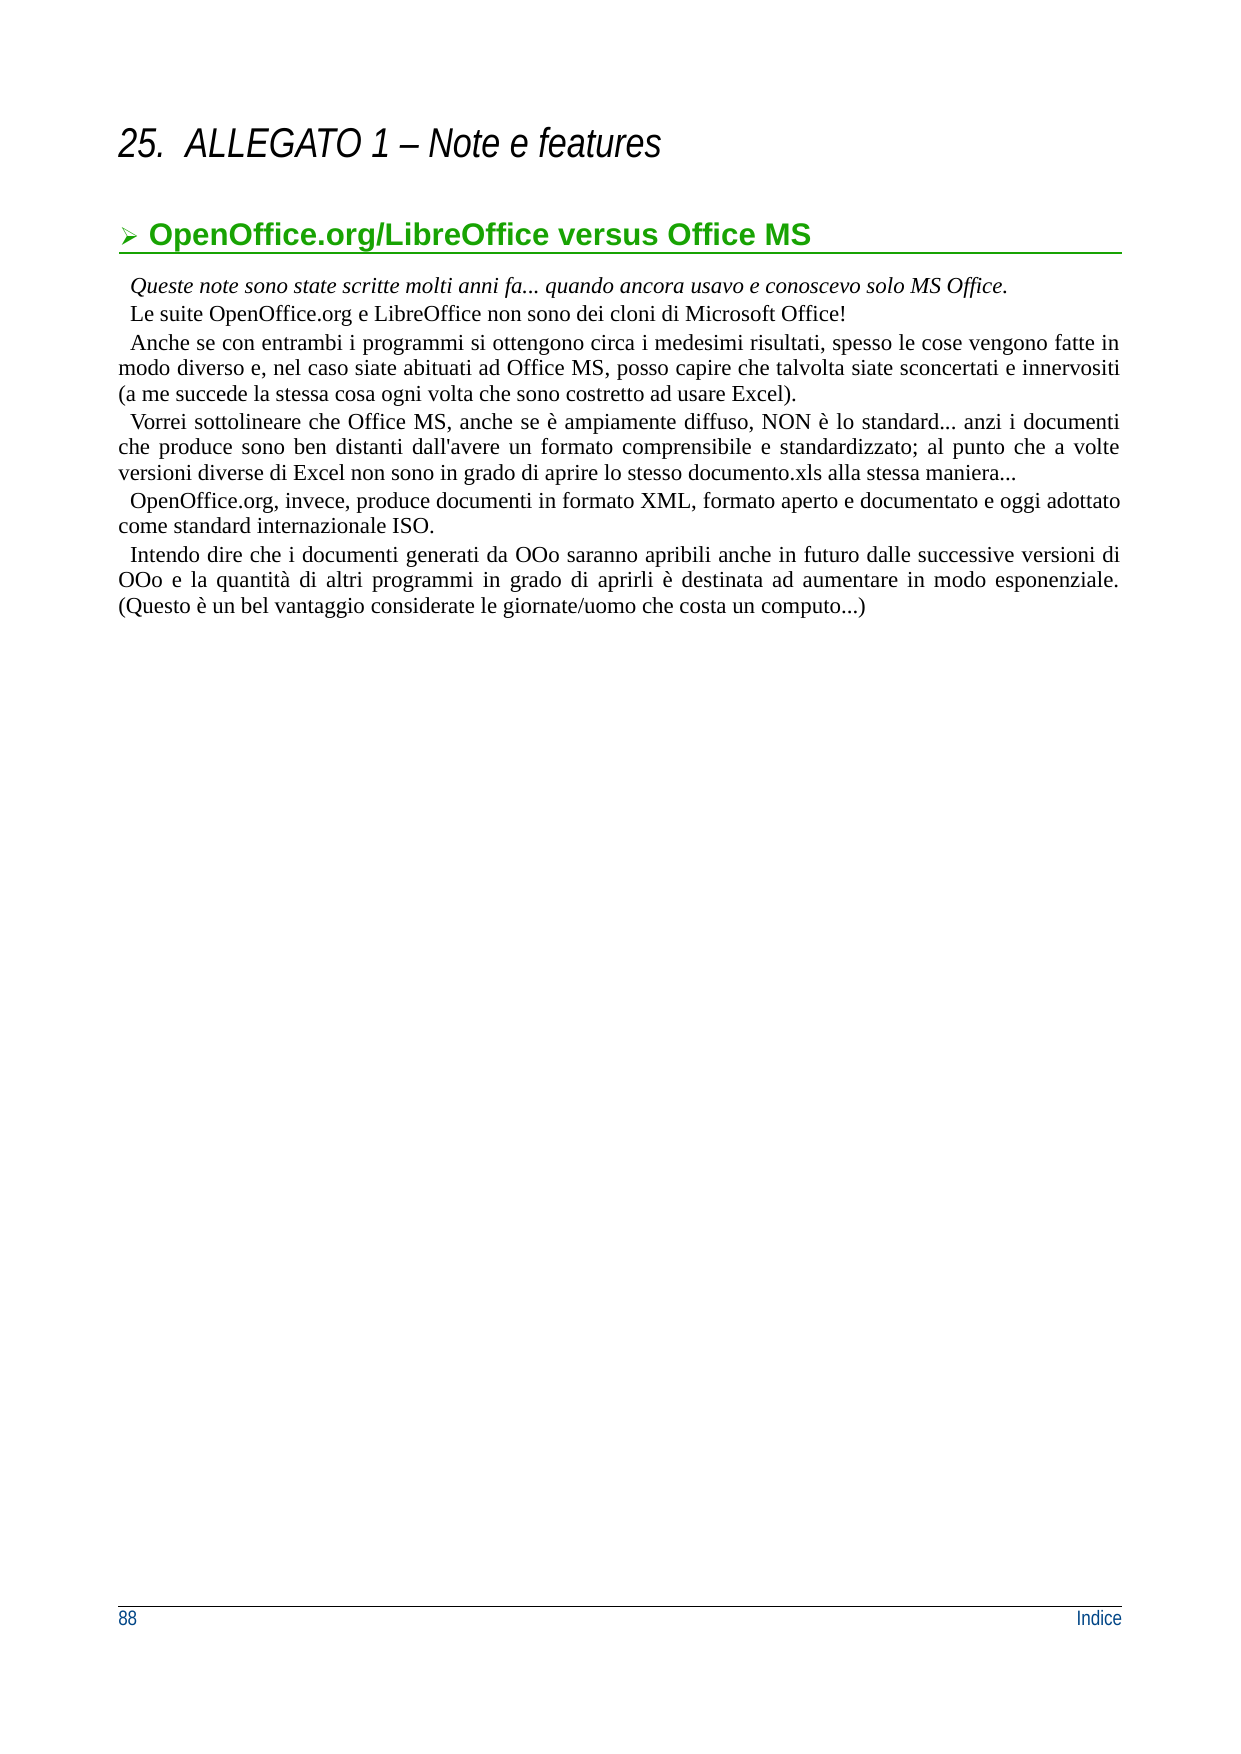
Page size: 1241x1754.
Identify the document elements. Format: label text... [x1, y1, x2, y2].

subtitle OpenOffice.org/LibreOffice versus Office MS [119, 217, 1122, 252]
text Intendo dire che i documenti generati da OOo saranno apribili anche in futuro dalle successive versioni di OOo e la quantità di altri programmi in grado di aprirli è destinata ad aumentare in modo esponenziale. (Questo è un bel vantaggio considerate le giornate/uomo che costa un computo...) [118, 542, 1122, 618]
text Vorrei sottolineare che Office MS, anche se è ampiamente diffuso, NON è lo standard... anzi i documenti che produce sono ben distanti dall'avere un formato comprensibile e standardizzato; al punto che a volte versioni diverse di Excel non sono in grado di aprire lo stesso documento.xls alla stessa maniera... [118, 409, 1122, 485]
text Anche se con entrambi i programmi si ottengono circa i medesimi risultati, spesso le cose vengono fatte in modo diverso e, nel caso siate abituati ad Office MS, posso capire che talvolta siate sconcertati e innervositi (a me succede la stessa cosa ogni volta che sono costretto ad usare Excel). [118, 330, 1122, 406]
subtitle ALLEGATO 1 – Note e features [118, 118, 1122, 166]
text Queste note sono state scritte molti anni fa... quando ancora usavo e conoscevo solo MS Office. [118, 273, 1122, 298]
text OpenOffice.org, invece, produce documenti in formato XML, formato aperto e documentato e oggi adottato come standard internazionale ISO. [118, 488, 1122, 539]
text Le suite OpenOffice.org e LibreOffice non sono dei cloni di Microsoft Office! [118, 301, 1122, 327]
